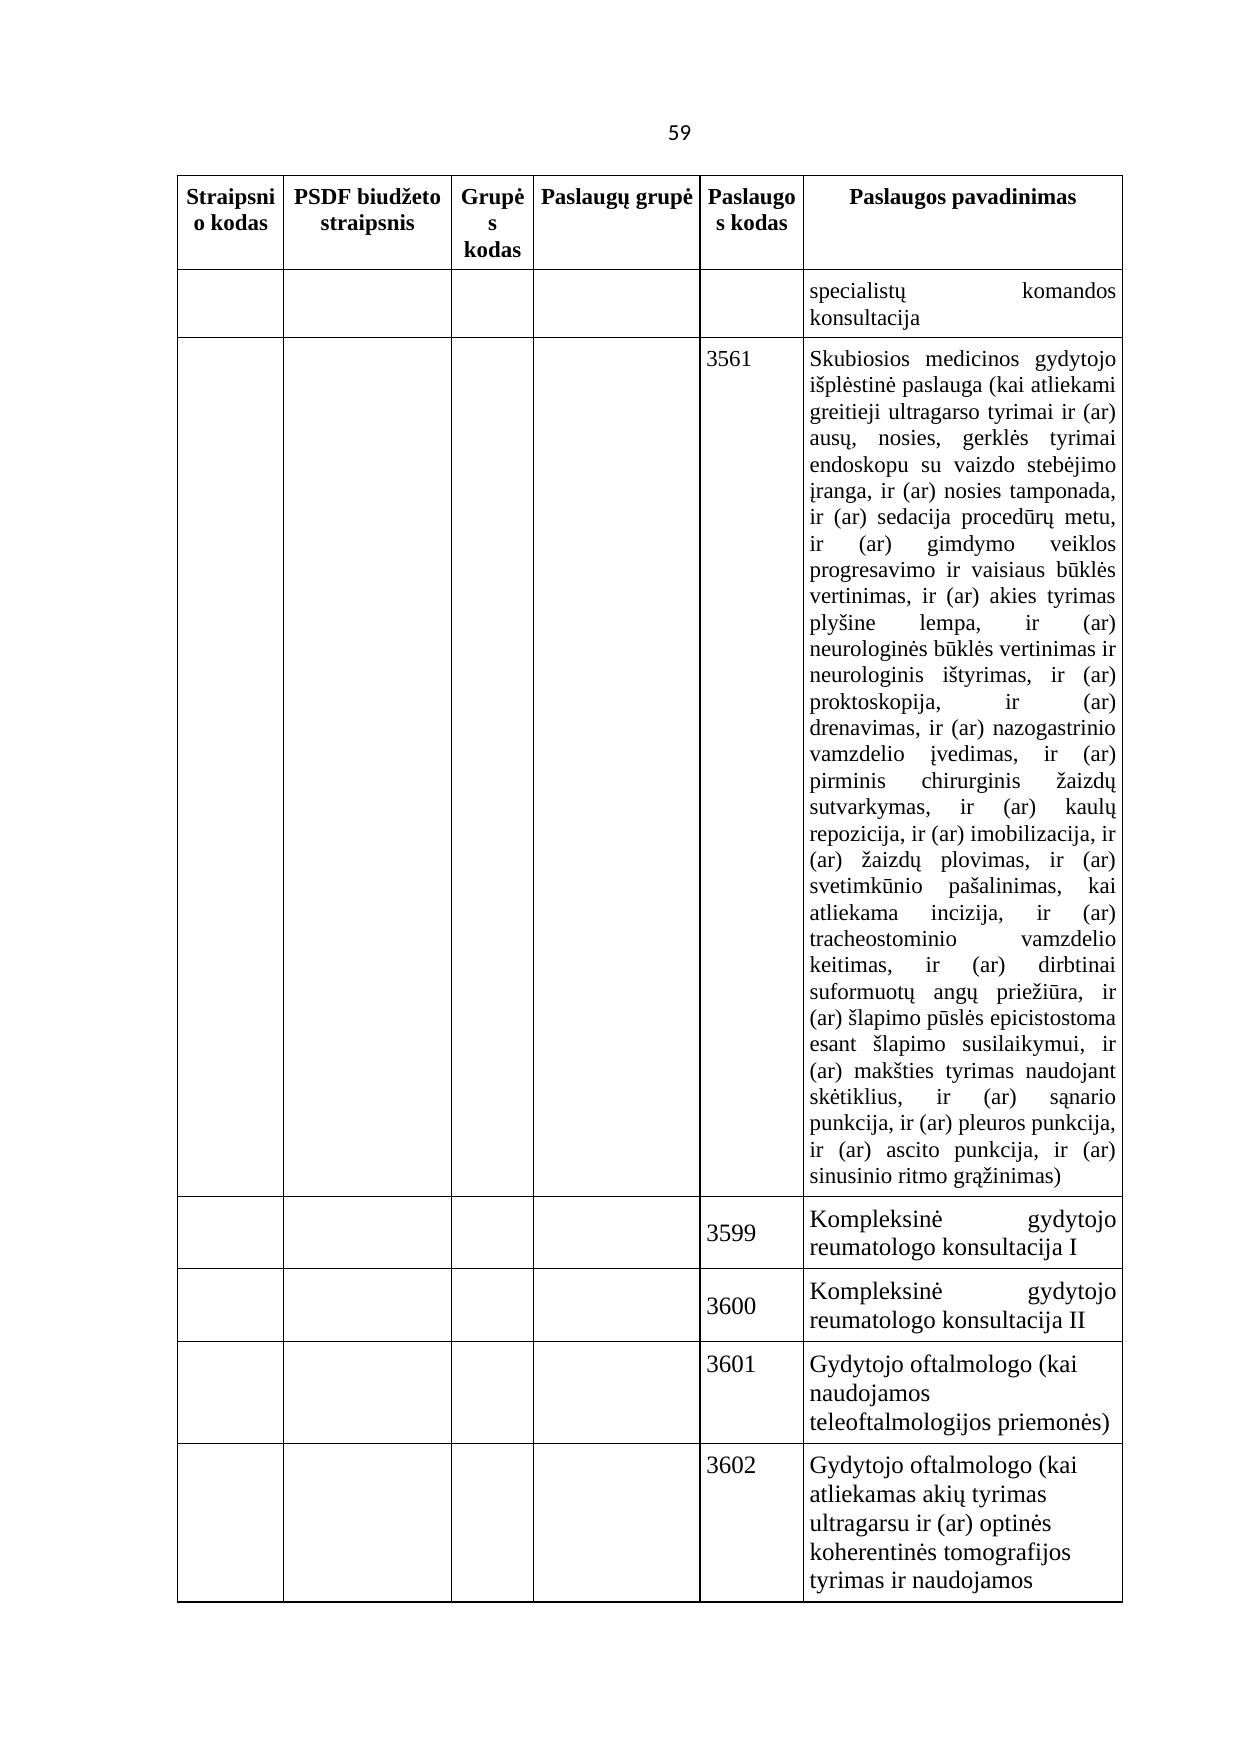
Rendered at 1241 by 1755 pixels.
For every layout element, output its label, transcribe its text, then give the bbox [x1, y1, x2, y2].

table_cell [178, 338, 283, 1196]
table_cell Kompleksinė gydytojo reumatologo konsultacija I [804, 1197, 1122, 1268]
table_cell Skubiosios medicinos gydytojo išplėstinė paslauga (kai atliekami greitieji ultragarso tyrimai ir (ar) ausų, nosies, gerklės tyrimai endoskopu su vaizdo stebėjimo įranga, ir (ar) nosies tamponada, ir (ar) sedacija procedūrų metu, ir (ar) gimdymo veiklos progresavimo ir vaisiaus būklės vertinimas, ir (ar) akies tyrimas plyšine lempa, ir (ar) neurologinės būklės vertinimas ir neurologinis ištyrimas, ir (ar) proktoskopija, ir (ar) drenavimas, ir (ar) nazogastrinio vamzdelio įvedimas, ir (ar) pirminis chirurginis žaizdų sutvarkymas, ir (ar) kaulų repozicija, ir (ar) imobilizacija, ir (ar) žaizdų plovimas, ir (ar) svetimkūnio pašalinimas, kai atliekama incizija, ir (ar) tracheostominio vamzdelio keitimas, ir (ar) dirbtinai suformuotų angų priežiūra, ir (ar) šlapimo pūslės epicistostoma esant šlapimo susilaikymui, ir (ar) makšties tyrimas naudojant skėtiklius, ir (ar) sąnario punkcija, ir (ar) pleuros punkcija, ir (ar) ascito punkcija, ir (ar) sinusinio ritmo grąžinimas) [804, 338, 1122, 1196]
table_cell [178, 1444, 283, 1601]
table_cell [178, 1342, 283, 1442]
table_cell [534, 1197, 699, 1268]
table_cell [701, 270, 803, 337]
table_cell [178, 1197, 283, 1268]
table_cell [284, 1342, 451, 1442]
table_header Paslaugos pavadinimas [804, 176, 1122, 269]
table_header PSDF biudžeto straipsnis [284, 176, 451, 269]
table_cell [534, 1444, 699, 1601]
table_cell 3600 [701, 1269, 803, 1341]
table_cell [284, 1269, 451, 1341]
table_cell [452, 1197, 533, 1268]
table_cell [534, 338, 699, 1196]
table_cell Gydytojo oftalmologo (kai naudojamos teleoftalmologijos priemonės) [804, 1342, 1122, 1442]
table_cell [284, 270, 451, 337]
table_cell [284, 1444, 451, 1601]
table_cell [452, 1342, 533, 1442]
table_cell [284, 338, 451, 1196]
table_cell 3601 [701, 1342, 803, 1442]
table_cell 3599 [701, 1197, 803, 1268]
table_cell [452, 1269, 533, 1341]
table_cell [534, 270, 699, 337]
table_cell Gydytojo oftalmologo (kai atliekamas akių tyrimas ultragarsu ir (ar) optinės koherentinės tomografijos tyrimas ir naudojamos [804, 1444, 1122, 1601]
table_cell 3602 [701, 1444, 803, 1601]
table_cell [452, 338, 533, 1196]
table_cell [534, 1269, 699, 1341]
table_cell [452, 1444, 533, 1601]
table_header Paslaugų grupė [534, 176, 699, 269]
table_header Paslaugos kodas [701, 176, 803, 269]
table_cell [452, 270, 533, 337]
table_cell specialistų komandos konsultacija [804, 270, 1122, 337]
table_cell 3561 [701, 338, 803, 1196]
table_header Grupės kodas [452, 176, 533, 269]
table_cell [178, 270, 283, 337]
table_header Straipsnio kodas [178, 176, 283, 269]
table_cell [284, 1197, 451, 1268]
table_cell [178, 1269, 283, 1341]
table_cell Kompleksinė gydytojo reumatologo konsultacija II [804, 1269, 1122, 1341]
table_cell [534, 1342, 699, 1442]
